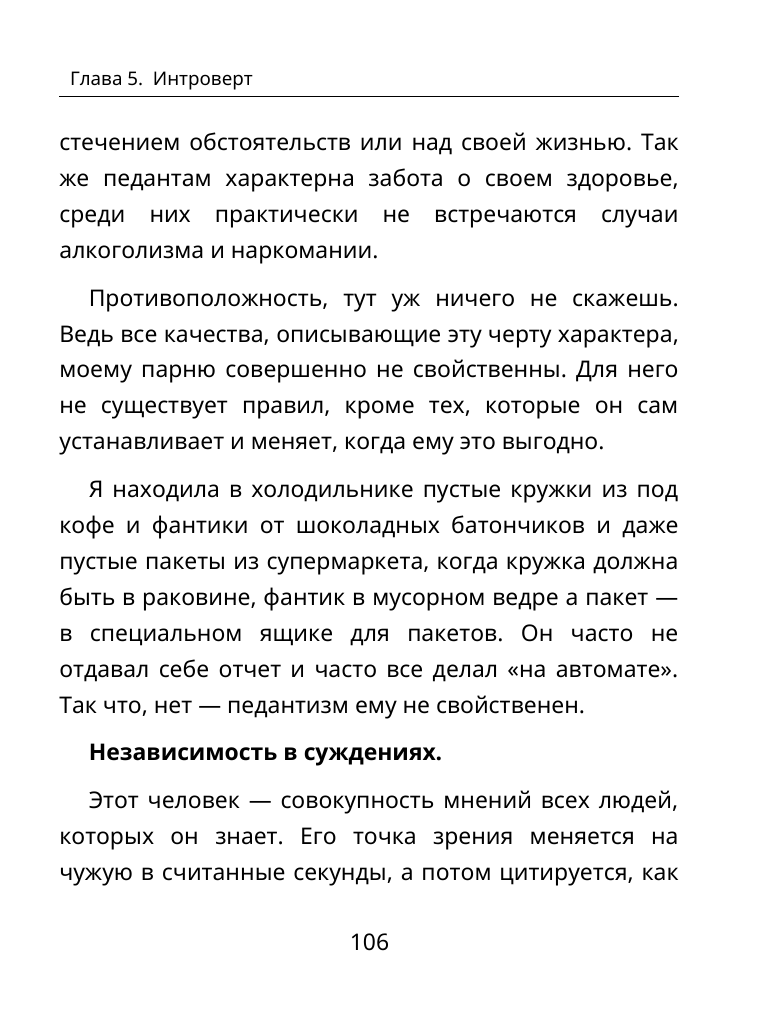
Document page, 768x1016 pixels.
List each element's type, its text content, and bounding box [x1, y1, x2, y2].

text Противоположность, тут уж ничего не скажешь. Ведь все качества, описывающие эту черту характера, моему парню совершенно не свойственны. Для него не существует правил, кроме тех, которые он сам устанавливает и меняет, когда ему это выгодно. [59, 282, 679, 457]
text Этот человек — совокупность мнений всех людей, которых он знает. Его точка зрения меняется на чужую в считанные секунды, а потом цитируется, как [59, 784, 679, 887]
text Независимость в суждениях. [59, 736, 679, 768]
text Я находила в холодильнике пустые кружки из под кофе и фантики от шоколадных батончиков и даже пустые пакеты из супермаркета, когда кружка должна быть в раковине, фантик в мусорном ведре а пакет — в специальном ящике для пакетов. Он часто не отдавал себе отчет и часто все делал «на автомате». Так что, нет — педантизм ему не свойственен. [59, 473, 679, 720]
text стечением обстоятельств или над своей жизнью. Так же педантам характерна забота о своем здоровье, среди них практически не встречаются случаи алкоголизма и наркомании. [59, 126, 679, 265]
